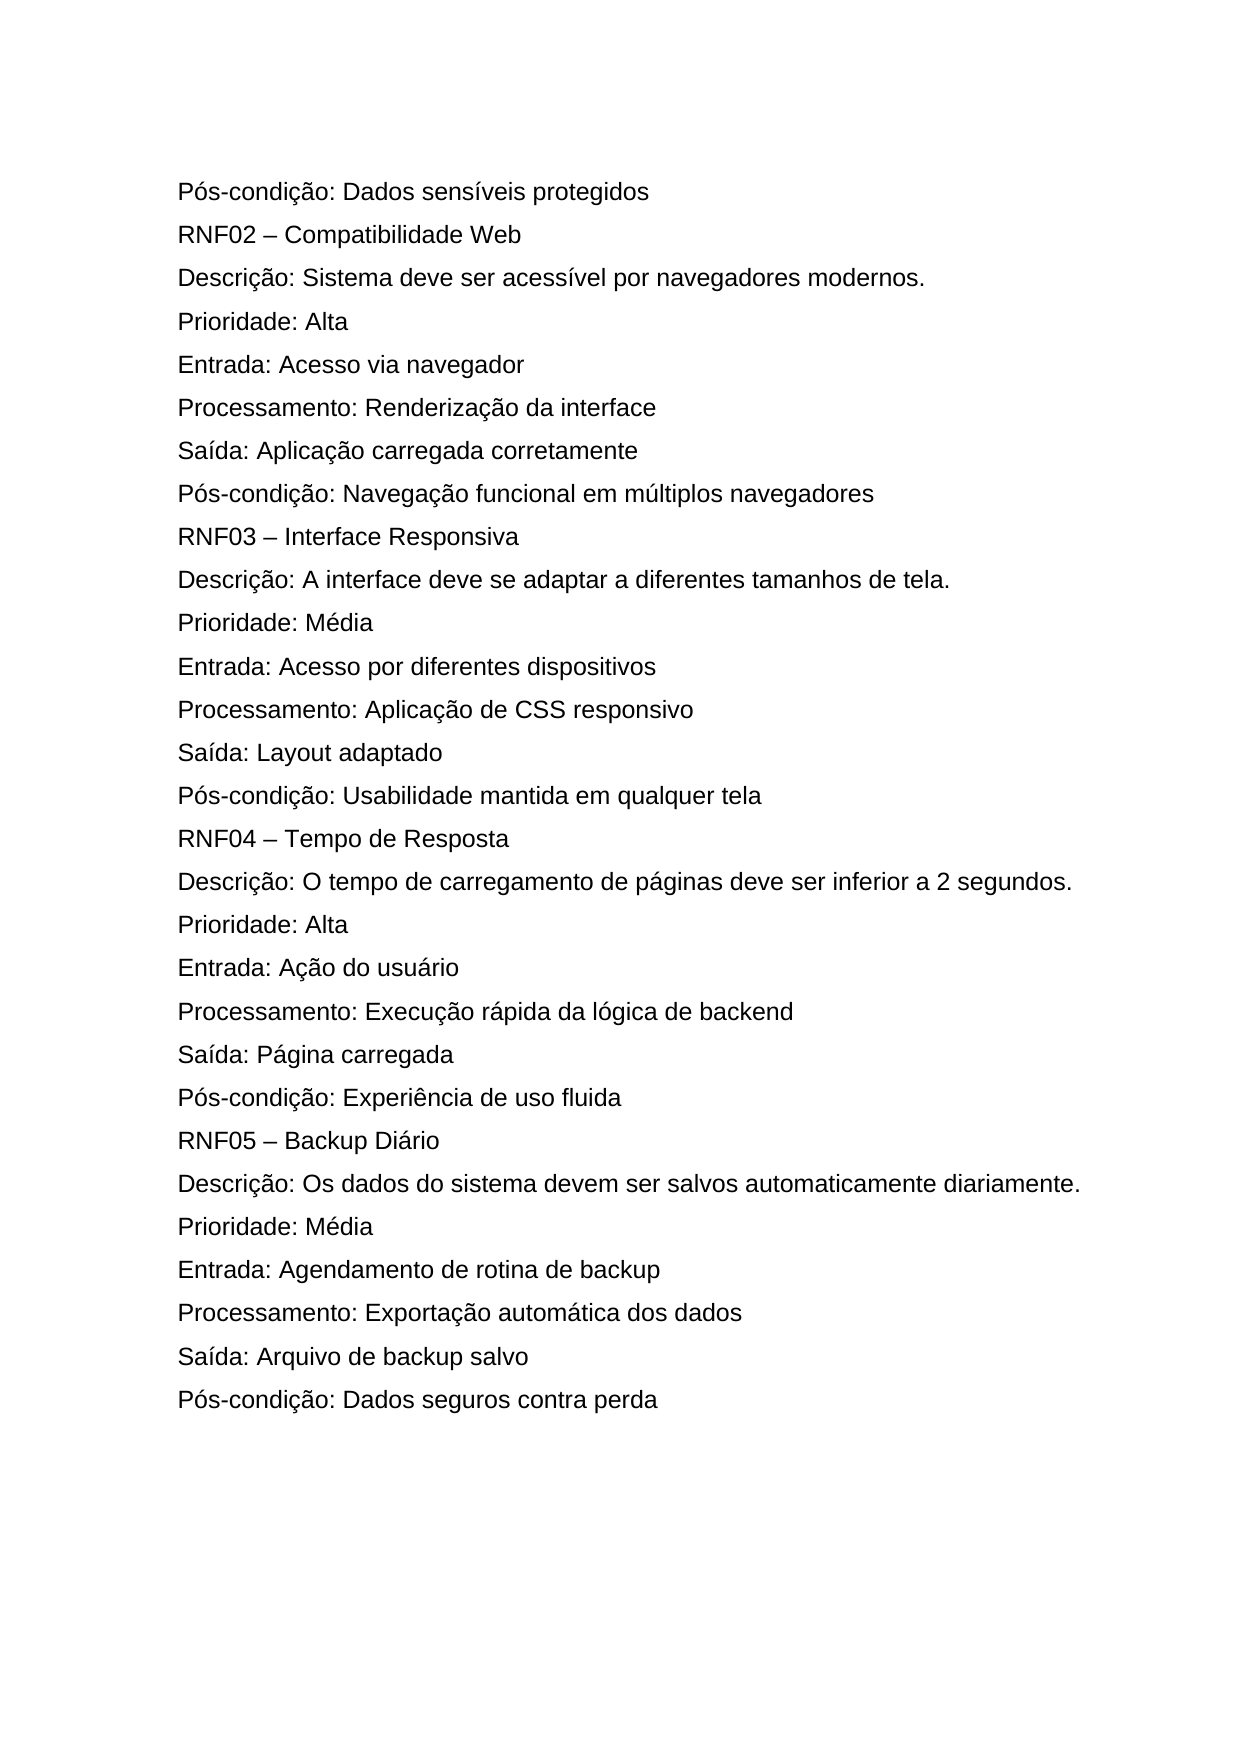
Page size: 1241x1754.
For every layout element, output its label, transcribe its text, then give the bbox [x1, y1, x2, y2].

text Pós-condição: Navegação funcional em múltiplos navegadores [177, 479, 1122, 508]
text Descrição: Os dados do sistema devem ser salvos automaticamente diariamente. [177, 1169, 1122, 1198]
text Pós-condição: Dados sensíveis protegidos [177, 177, 1122, 206]
text Prioridade: Alta [177, 307, 1122, 335]
text Descrição: Sistema deve ser acessível por navegadores modernos. [177, 263, 1122, 292]
text Entrada: Ação do usuário [177, 953, 1122, 982]
text RNF03 – Interface Responsiva [177, 522, 1122, 551]
text Saída: Arquivo de backup salvo [177, 1342, 1122, 1370]
text Processamento: Aplicação de CSS responsivo [177, 695, 1122, 723]
text Processamento: Exportação automática dos dados [177, 1298, 1122, 1327]
text Entrada: Acesso via navegador [177, 350, 1122, 378]
text Pós-condição: Dados seguros contra perda [177, 1385, 1122, 1413]
text Entrada: Agendamento de rotina de backup [177, 1255, 1122, 1284]
text Pós-condição: Experiência de uso fluida [177, 1083, 1122, 1112]
text Saída: Layout adaptado [177, 738, 1122, 767]
text Prioridade: Média [177, 1212, 1122, 1241]
text RNF04 – Tempo de Resposta [177, 824, 1122, 853]
text Processamento: Renderização da interface [177, 393, 1122, 422]
text Descrição: O tempo de carregamento de páginas deve ser inferior a 2 segundos. [177, 867, 1122, 896]
text Prioridade: Média [177, 608, 1122, 637]
text RNF05 – Backup Diário [177, 1126, 1122, 1155]
text Saída: Página carregada [177, 1040, 1122, 1068]
text Prioridade: Alta [177, 910, 1122, 939]
text RNF02 – Compatibilidade Web [177, 220, 1122, 249]
text Entrada: Acesso por diferentes dispositivos [177, 652, 1122, 680]
text Descrição: A interface deve se adaptar a diferentes tamanhos de tela. [177, 565, 1122, 594]
text Saída: Aplicação carregada corretamente [177, 436, 1122, 465]
text Pós-condição: Usabilidade mantida em qualquer tela [177, 781, 1122, 810]
text Processamento: Execução rápida da lógica de backend [177, 997, 1122, 1025]
